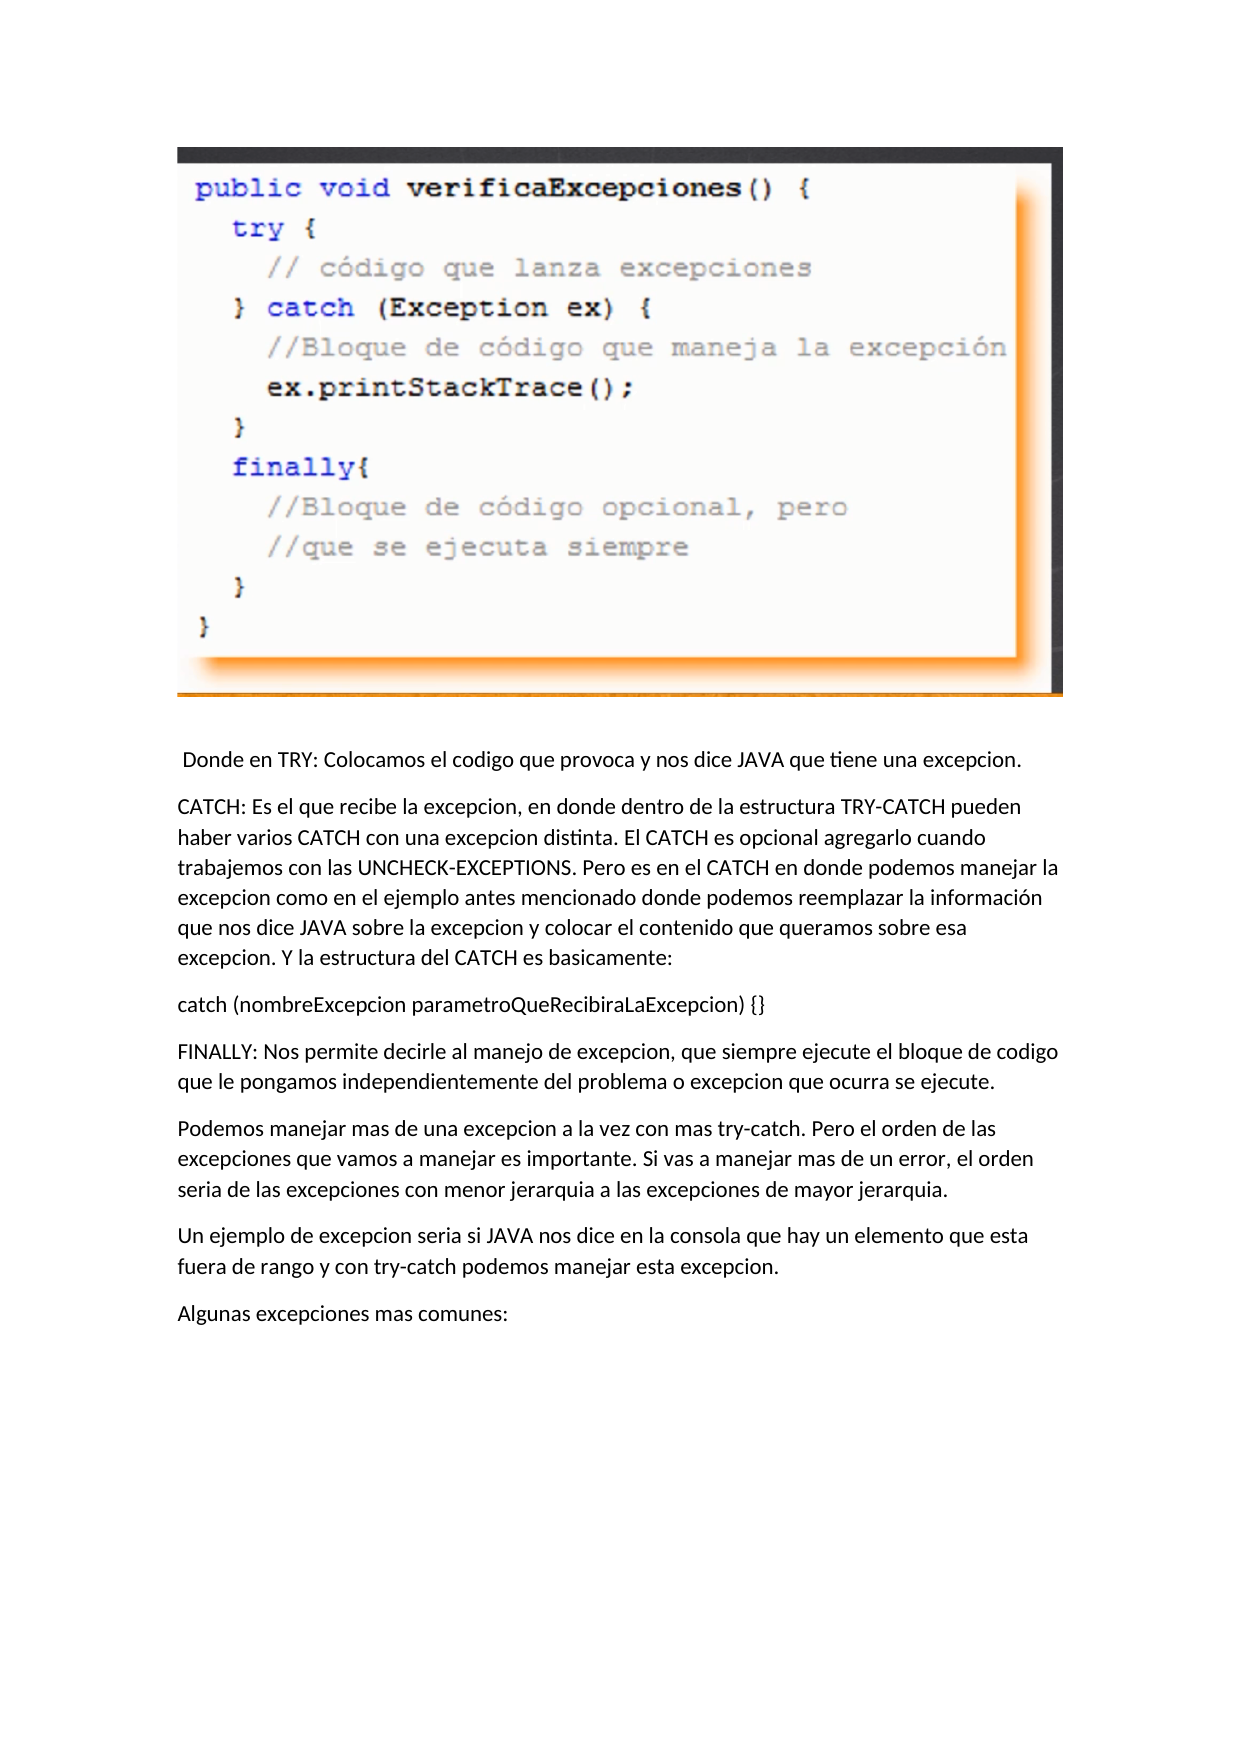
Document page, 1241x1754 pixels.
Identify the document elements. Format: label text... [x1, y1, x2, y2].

text Donde en TRY: Colocamos el codigo que provoca y nos dice JAVA que tiene una excepcion. [177, 746, 1063, 773]
text catch (nombreExcepcion parametroQueRecibiraLaExcepcion) {} [177, 990, 1063, 1018]
text Un ejemplo de excepcion seria si JAVA nos dice en la consola que hay un elemento que esta fuera de rango y con try-catch podemos manejar esta excepcion. [177, 1222, 1063, 1280]
text FINALLY: Nos permite decirle al manejo de excepcion, que siempre ejecute el bloque de codigo que le pongamos independientemente del problema o excepcion que ocurra se ejecute. [177, 1037, 1063, 1095]
text CATCH: Es el que recibe la excepcion, en donde dentro de la estructura TRY-CATCH pueden haber varios CATCH con una excepcion distinta. El CATCH es opcional agregarlo cuando trabajemos con las UNCHECK-EXCEPTIONS. Pero es en el CATCH en donde podemos manejar la excepcion como en el ejemplo antes mencionado donde podemos reemplazar la información que nos dice JAVA sobre la excepcion y colocar el contenido que queramos sobre esa excepcion. Y la estructura del CATCH es basicamente: [177, 792, 1063, 971]
text Podemos manejar mas de una excepcion a la vez con mas try-catch. Pero el orden de las excepciones que vamos a manejar es importante. Si vas a manejar mas de un error, el orden seria de las excepciones con menor jerarquia a las excepciones de mayor jerarquia. [177, 1114, 1063, 1203]
text Algunas excepciones mas comunes: [177, 1299, 1063, 1327]
